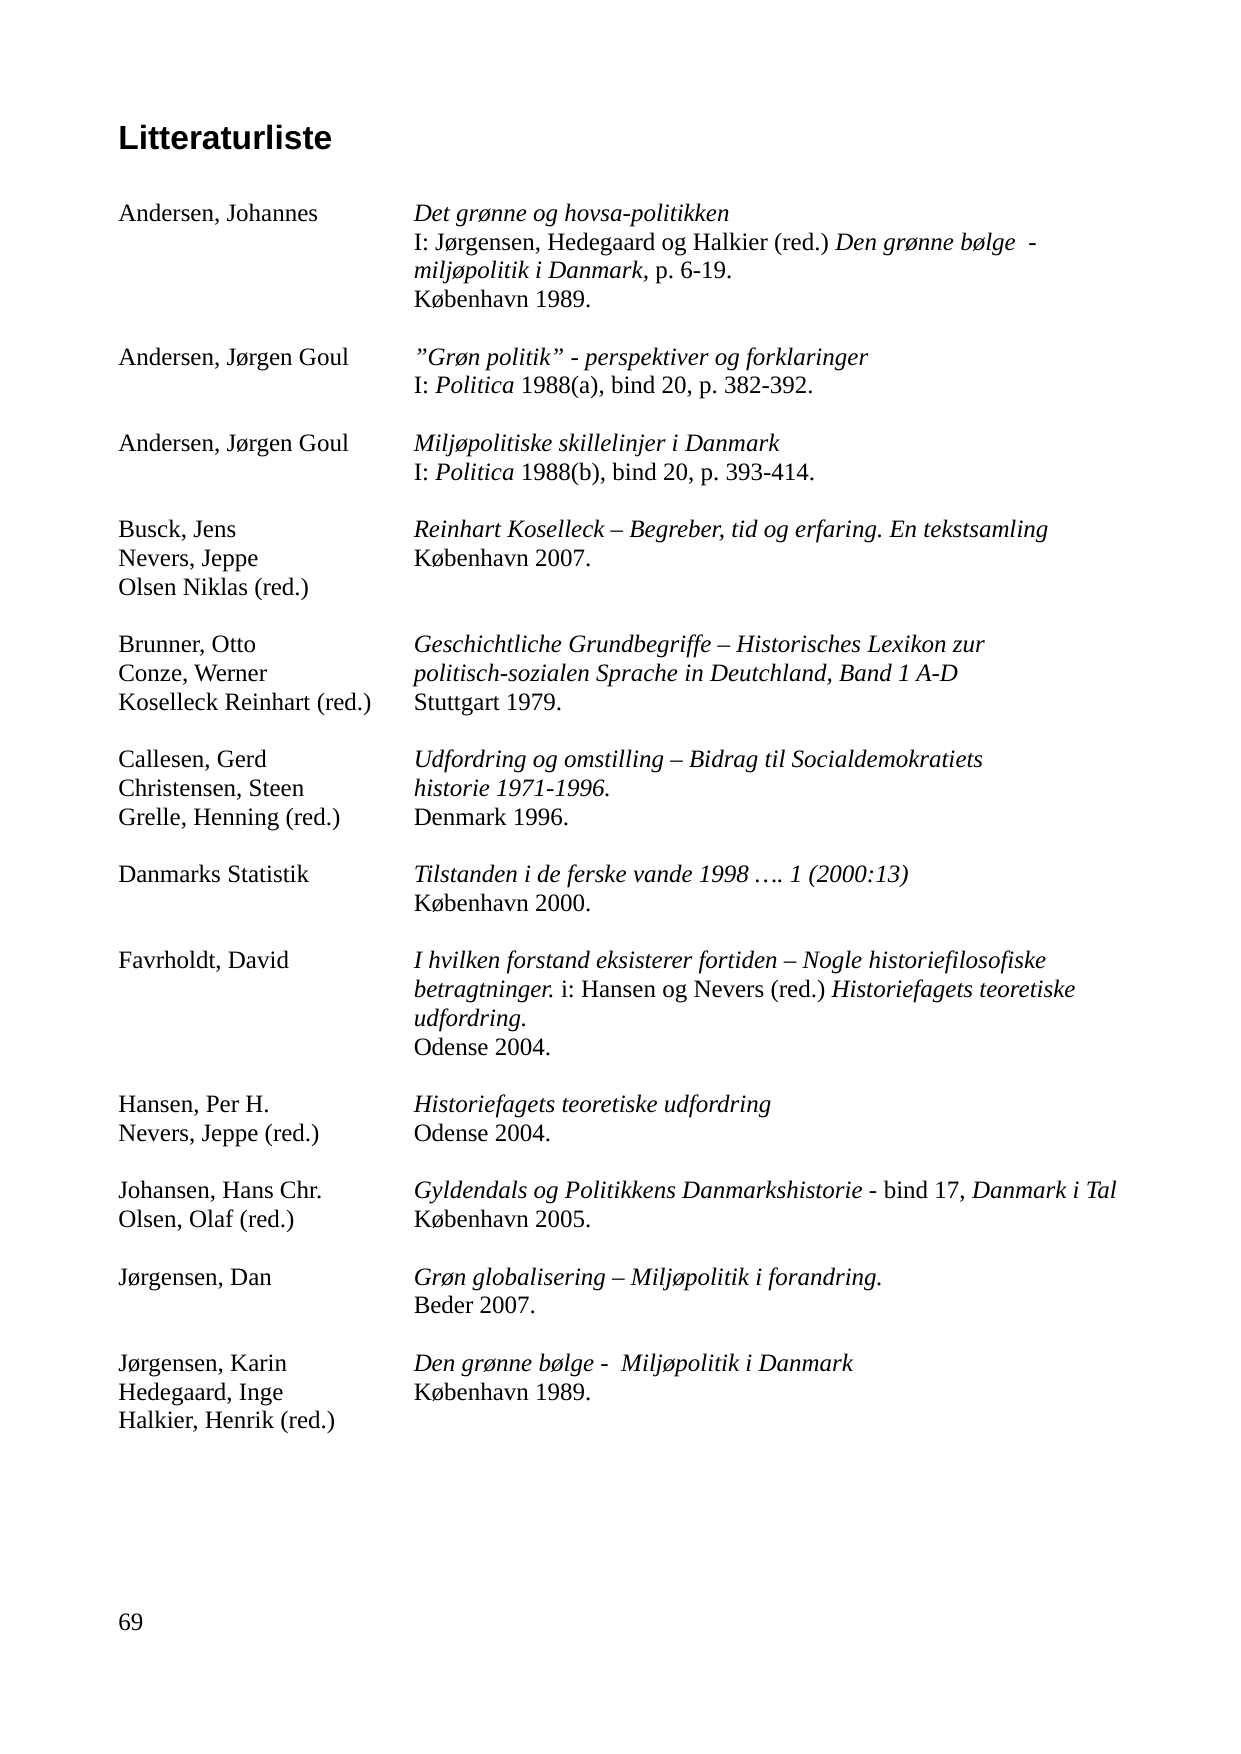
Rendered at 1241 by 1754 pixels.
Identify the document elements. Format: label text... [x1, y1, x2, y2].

text betragtninger. i: Hansen og Nevers (red.) Historiefagets teoretiske [118, 974, 1122, 1003]
text Halkier, Henrik (red.) [118, 1406, 1122, 1434]
text Andersen, Johannes Det grønne og hovsa-politikken [118, 198, 1122, 227]
subtitle Litteraturliste [118, 118, 1122, 157]
text København 2000. [118, 888, 1122, 917]
text Nevers, Jeppe København 2007. [118, 543, 1122, 572]
text I: Politica 1988(a), bind 20, p. 382-392. [118, 371, 1122, 399]
text Koselleck Reinhart (red.) Stuttgart 1979. [118, 687, 1122, 716]
text København 1989. [118, 284, 1122, 313]
text Olsen Niklas (red.) [118, 572, 1122, 601]
text I: Politica 1988(b), bind 20, p. 393-414. [118, 457, 1122, 486]
text Johansen, Hans Chr. Gyldendals og Politikkens Danmarkshistorie - bind 17, Danmark i Tal [118, 1176, 1122, 1204]
text I: Jørgensen, Hedegaard og Halkier (red.) Den grønne bølge - [118, 227, 1122, 256]
text Odense 2004. [118, 1032, 1122, 1061]
text Conze, Werner politisch-sozialen Sprache in Deutchland, Band 1 A-D [118, 658, 1122, 687]
text Hedegaard, Inge København 1989. [118, 1377, 1122, 1406]
text Jørgensen, Dan Grøn globalisering – Miljøpolitik i forandring. [118, 1262, 1122, 1291]
text Andersen, Jørgen Goul ”Grøn politik” - perspektiver og forklaringer [118, 342, 1122, 371]
text Christensen, Steen historie 1971-1996. [118, 773, 1122, 802]
text Danmarks Statistik Tilstanden i de ferske vande 1998 …. 1 (2000:13) [118, 859, 1122, 888]
text Jørgensen, Karin Den grønne bølge - Miljøpolitik i Danmark [118, 1348, 1122, 1377]
text Olsen, Olaf (red.) København 2005. [118, 1204, 1122, 1233]
text Nevers, Jeppe (red.) Odense 2004. [118, 1118, 1122, 1147]
text Andersen, Jørgen Goul Miljøpolitiske skillelinjer i Danmark [118, 428, 1122, 457]
text Beder 2007. [118, 1291, 1122, 1319]
text Busck, Jens Reinhart Koselleck – Begreber, tid og erfaring. En tekstsamling [118, 514, 1122, 543]
text Callesen, Gerd Udfordring og omstilling – Bidrag til Socialdemokratiets [118, 744, 1122, 773]
text Hansen, Per H. Historiefagets teoretiske udfordring [118, 1089, 1122, 1118]
text udfordring. [118, 1003, 1122, 1032]
text Favrholdt, David I hvilken forstand eksisterer fortiden – Nogle historiefilosofiske [118, 946, 1122, 974]
text miljøpolitik i Danmark, p. 6-19. [118, 256, 1122, 284]
text Grelle, Henning (red.) Denmark 1996. [118, 802, 1122, 831]
text Brunner, Otto Geschichtliche Grundbegriffe – Historisches Lexikon zur [118, 629, 1122, 658]
